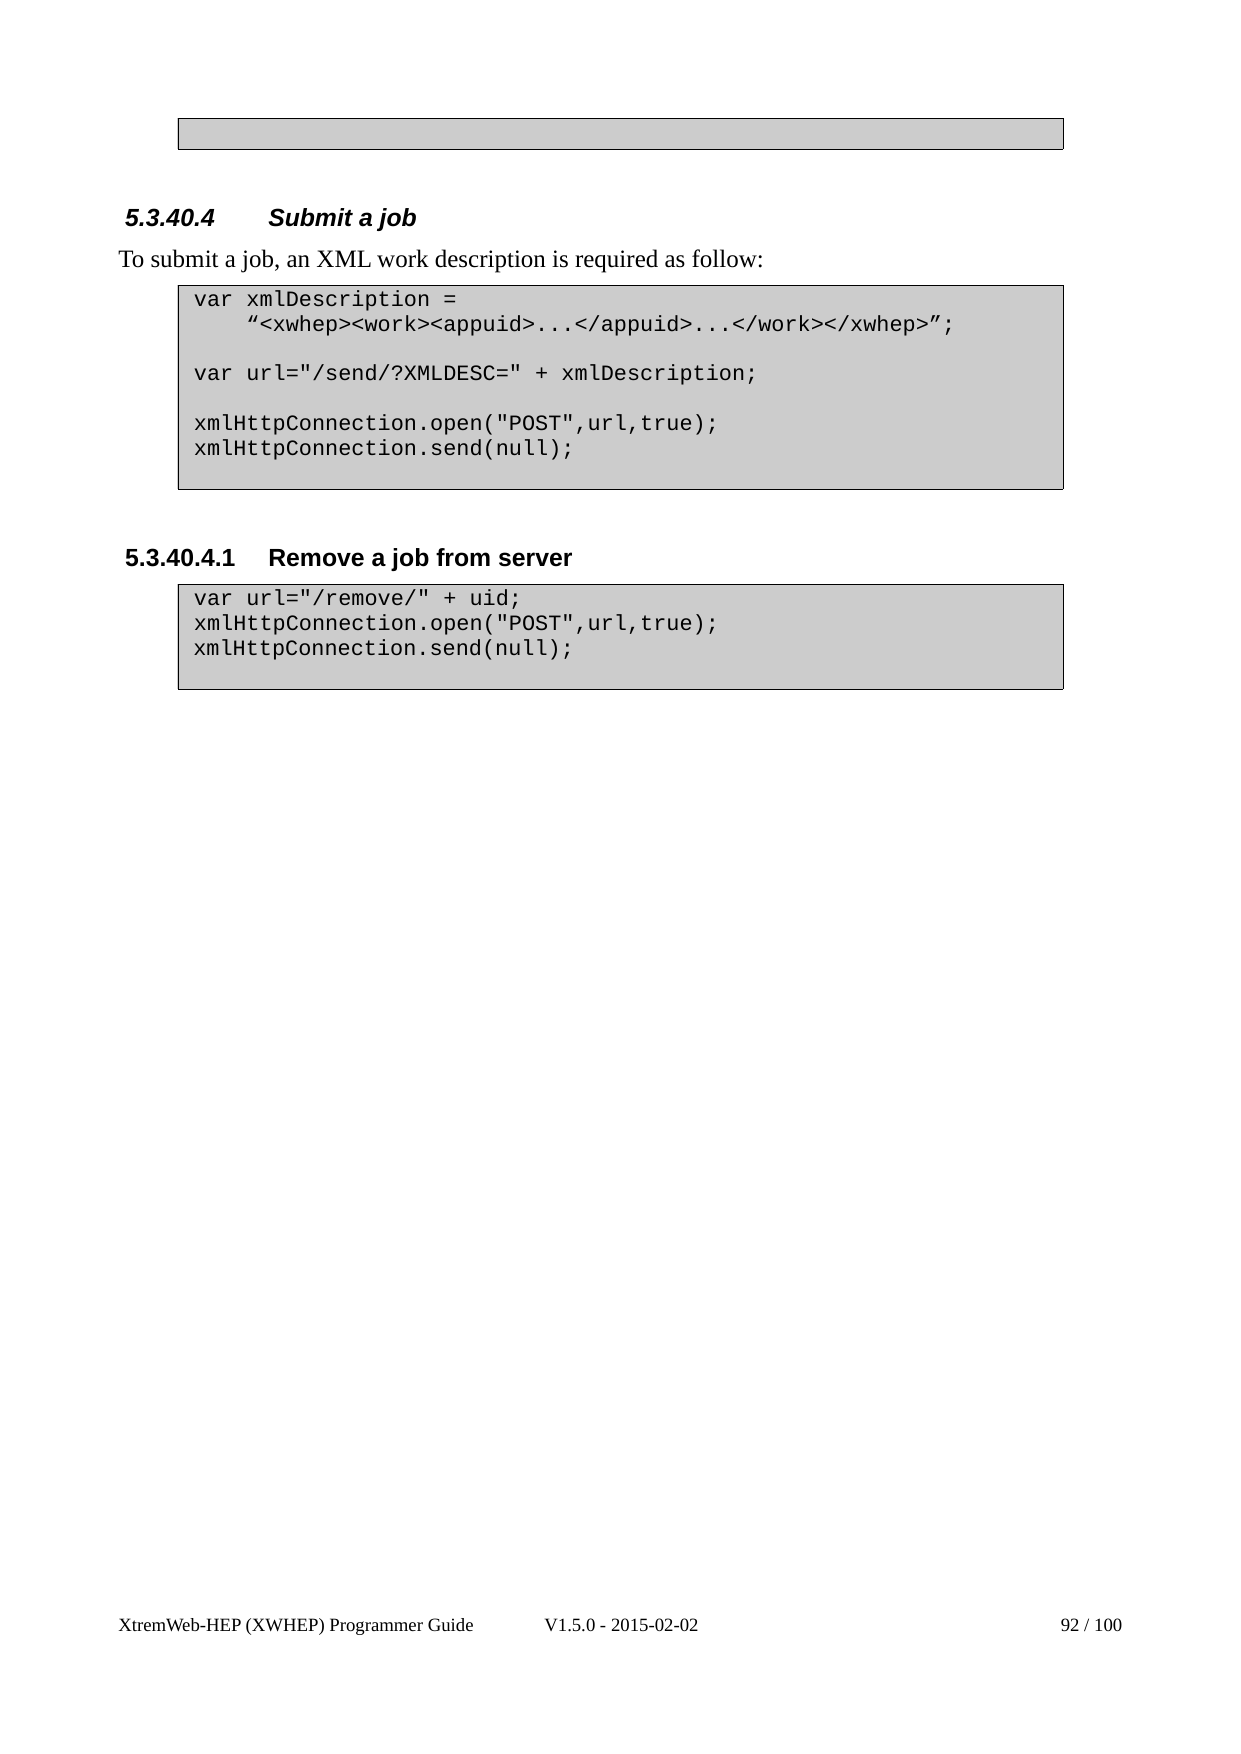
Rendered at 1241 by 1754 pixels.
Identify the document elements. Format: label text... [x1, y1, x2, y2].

text xmlHttpConnection.send(null); [179, 434, 1063, 458]
subtitle Remove a job from server [118, 543, 1122, 572]
subtitle Submit a job [118, 203, 1122, 231]
text xmlHttpConnection.open("POST",url,true); [179, 609, 1063, 634]
text var url="/send/?XMLDESC=" + xmlDescription; [179, 359, 1063, 384]
text xmlHttpConnection.send(null); [179, 634, 1063, 658]
text var url="/remove/" + uid; [179, 585, 1063, 609]
text To submit a job, an XML work description is required as follow: [118, 244, 1122, 272]
text “<xwhep><work><appuid>...</appuid>...</work></xwhep>”; [179, 310, 1063, 334]
text xmlHttpConnection.open("POST",url,true); [179, 409, 1063, 434]
text var xmlDescription = [179, 286, 1063, 310]
